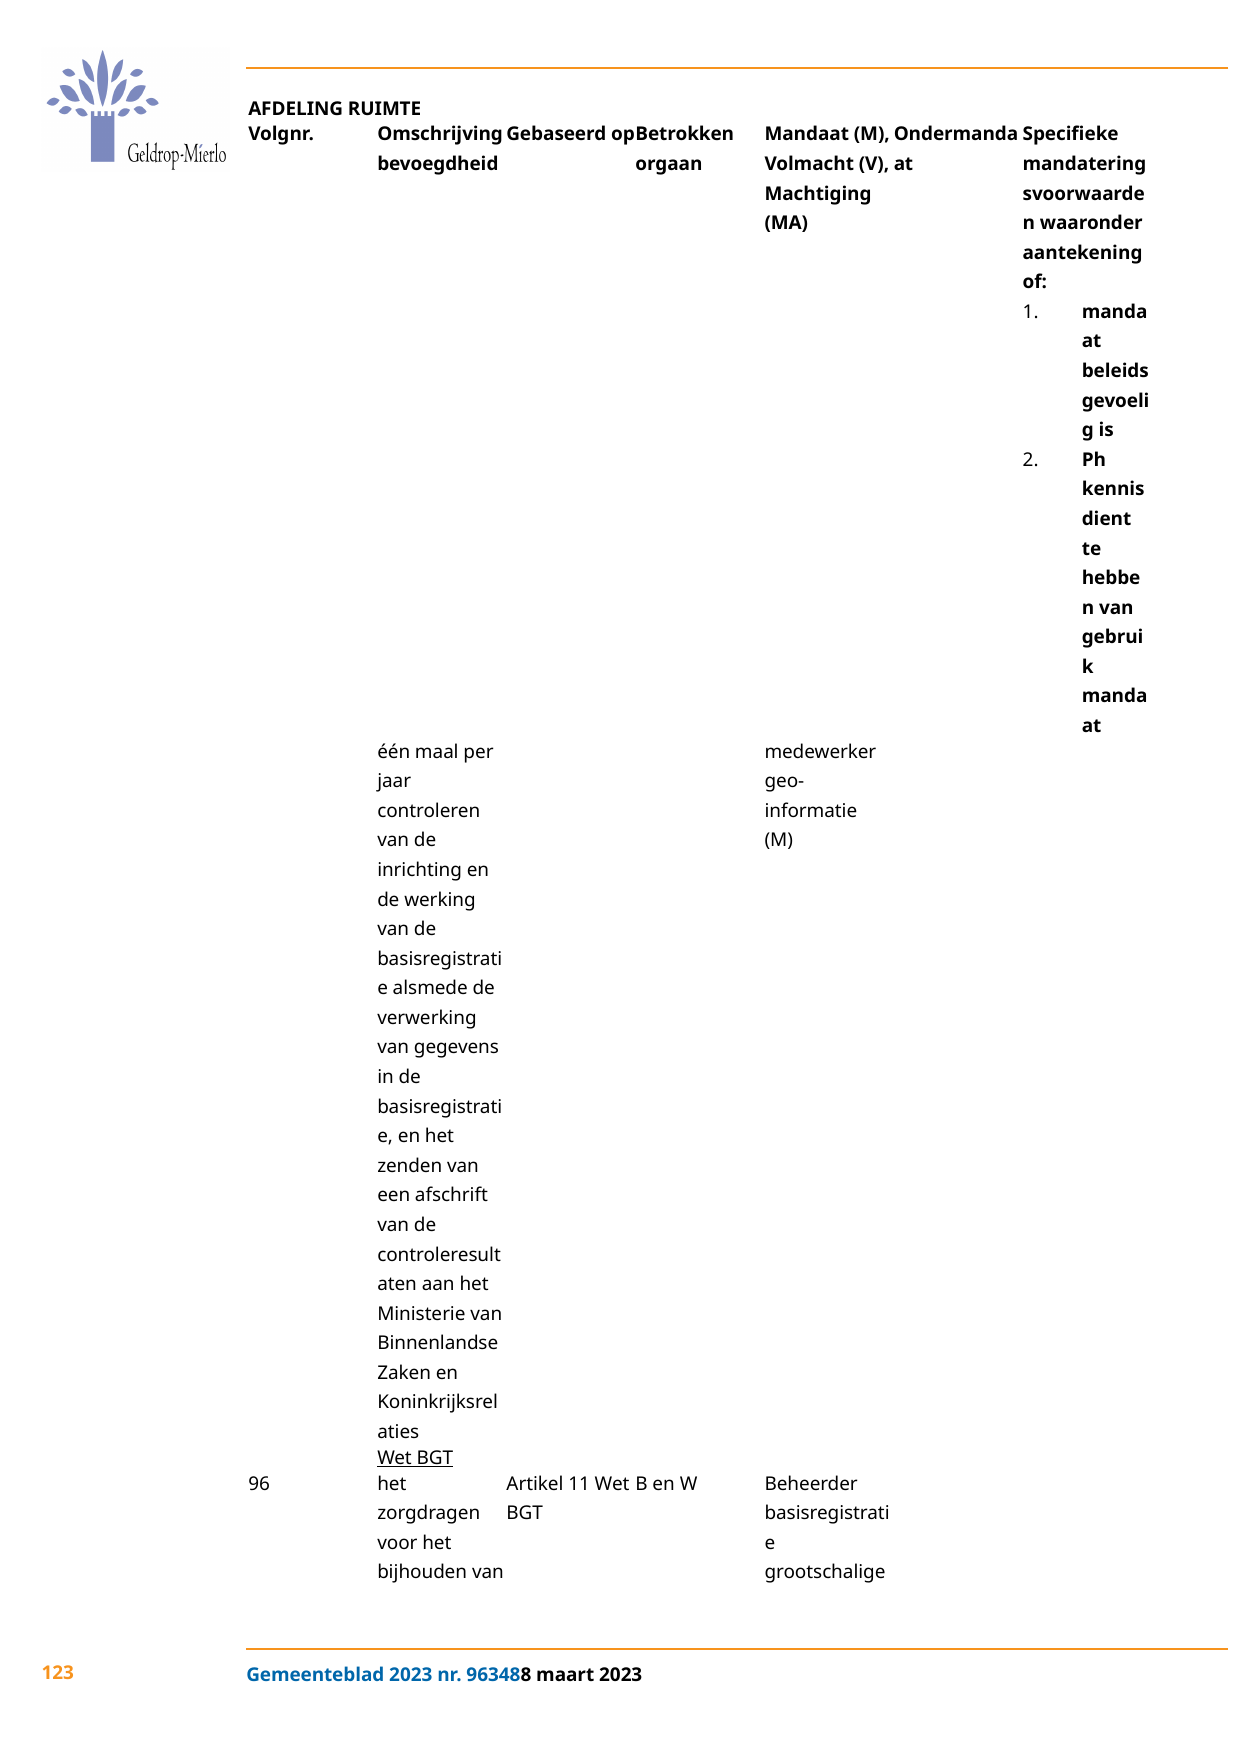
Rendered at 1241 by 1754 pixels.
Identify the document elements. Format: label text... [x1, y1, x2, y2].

table_cell Gebaseerd op [506, 121, 635, 738]
table_cell 96 [248, 1470, 377, 1584]
table_cell Volg­nr. [248, 121, 377, 738]
table_cell het zorgdragen voor het bijhouden van [377, 1470, 506, 1584]
table_cell [1023, 738, 1152, 1444]
table_cell [1023, 1444, 1152, 1470]
table_header AFDELING RUIMTE [248, 95, 1152, 121]
table_cell Wet BGT [377, 1444, 506, 1470]
table_cell [248, 1444, 377, 1470]
table_cell [248, 738, 377, 1444]
table_cell Ondermandaat [894, 121, 1022, 738]
table_cell Beheerder basisregistratie grootschalige [764, 1470, 893, 1584]
table_cell één maal per jaar controleren van de inrichting en de werking van de basisregistratie alsmede de verwerking van gegevens in de basisregistratie, en het zenden van een afschrift van de controleresultaten aan het Ministerie van Binnenlandse Zaken en Koninkrijksrelaties [377, 738, 506, 1444]
table_cell Omschrijving bevoegdheid [377, 121, 506, 738]
picture [41, 47, 231, 172]
table_cell [635, 738, 764, 1444]
table_cell [506, 738, 635, 1444]
table_cell Specifieke mandateringsvoorwaarden waaronder aantekening of: mandaat beleidsgevoelig is Ph kennis dient te hebben van gebruik mandaat [1023, 121, 1152, 738]
table_cell [635, 1444, 764, 1470]
table_cell B en W [635, 1470, 764, 1584]
table_cell [1023, 1470, 1152, 1584]
table_cell [506, 1444, 635, 1470]
table_cell [764, 1444, 893, 1470]
table_cell [894, 1470, 1022, 1584]
table_cell Mandaat (M), Volmacht (V), Machtiging (MA) [764, 121, 893, 738]
table_cell [894, 738, 1022, 1444]
table_cell Artikel 11 Wet BGT [506, 1470, 635, 1584]
table_cell [894, 1444, 1022, 1470]
table_cell medewerker geo-informatie (M) [764, 738, 893, 1444]
table_cell Betrokken orgaan [635, 121, 764, 738]
